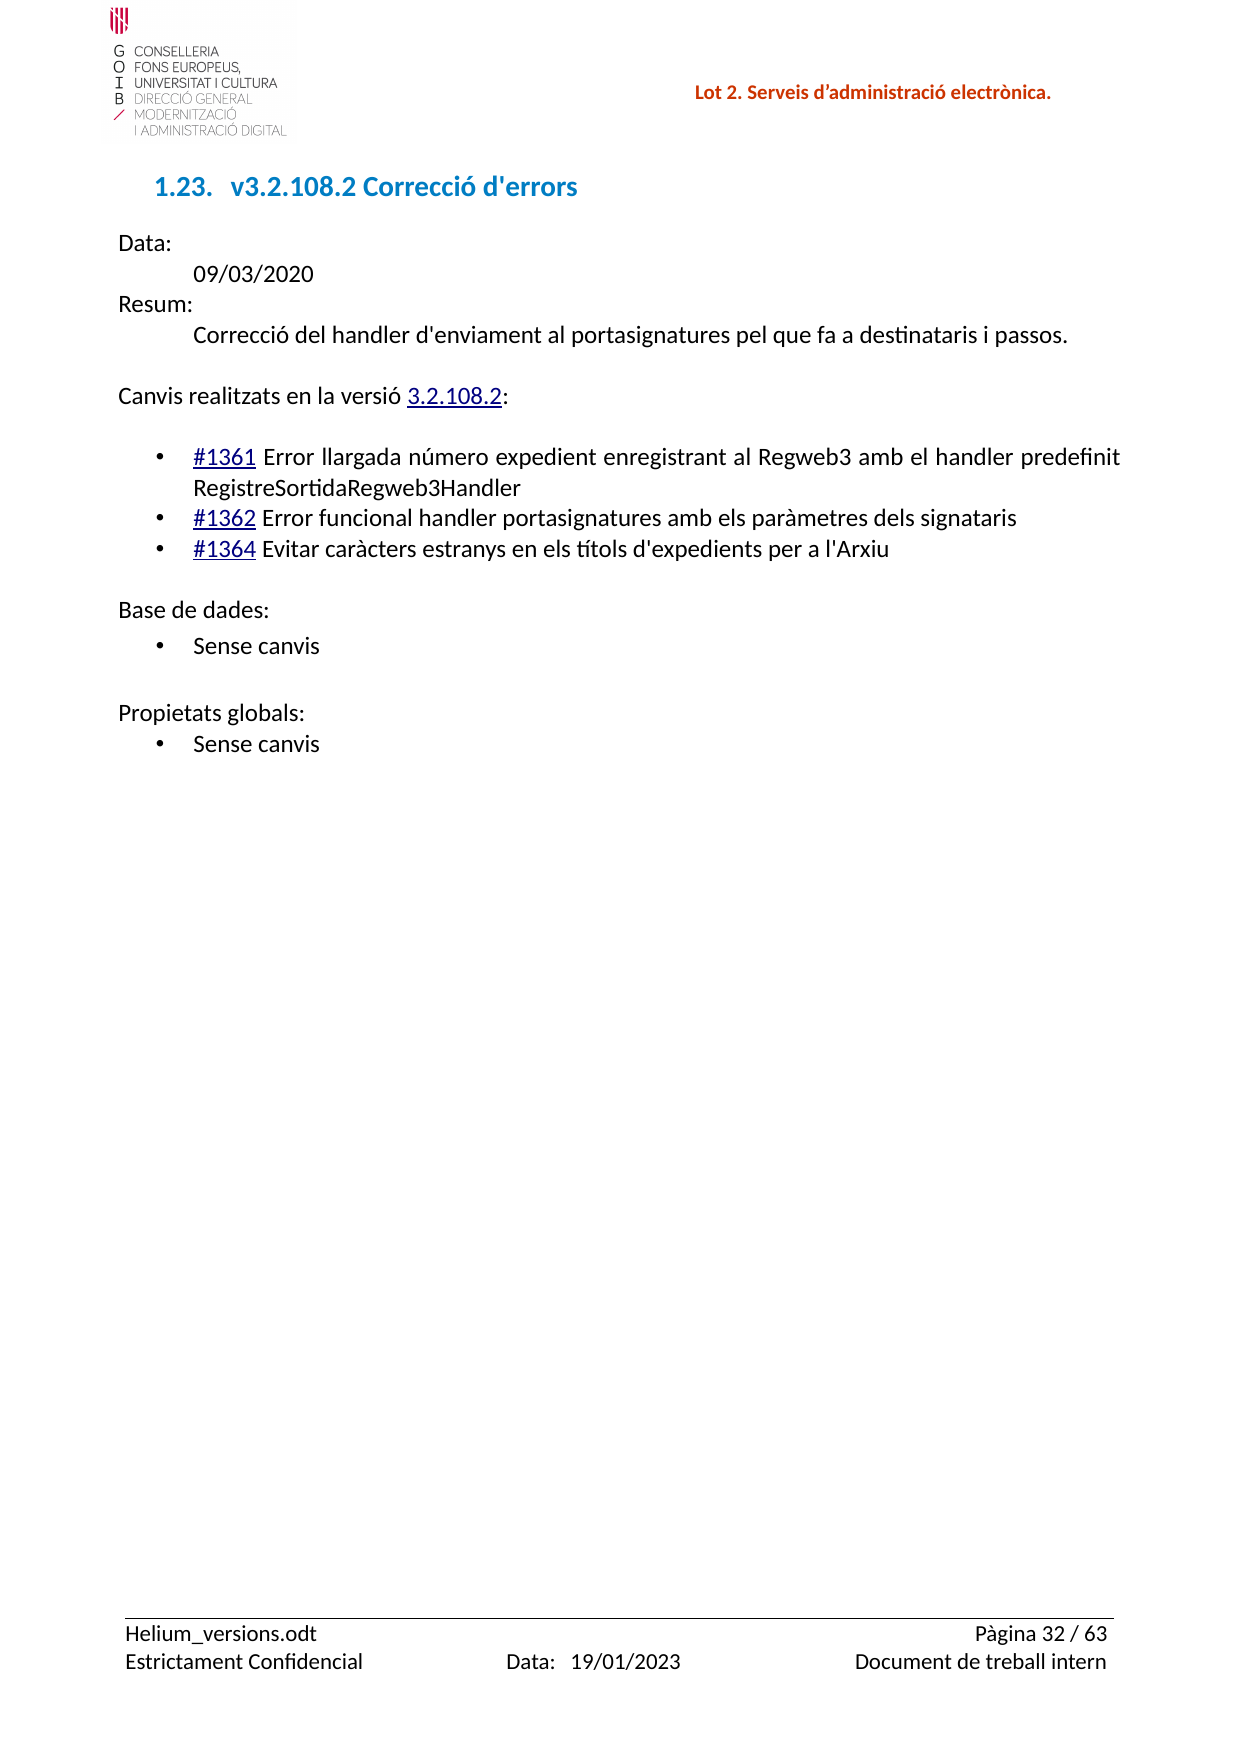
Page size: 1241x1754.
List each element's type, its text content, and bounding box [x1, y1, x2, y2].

text 09/03/2020 [118, 258, 1122, 289]
picture [100, 0, 297, 144]
text Correcció del handler d'enviament al portasignatures pel que fa a destinataris i passos. [118, 319, 1122, 350]
text Base de dades: [118, 594, 1122, 624]
text Propietats globals: [118, 697, 1122, 728]
text Data: [118, 228, 1122, 258]
list Sense canvis [156, 728, 1122, 758]
list #1362 Error funcional handler portasignatures amb els paràmetres dels signataris [156, 502, 1122, 533]
text Resum: [118, 289, 1122, 319]
list Sense canvis [156, 630, 1122, 661]
list #1361 Error llargada número expedient enregistrant al Regweb3 amb el handler predefinit RegistreSortidaRegweb3Handler [156, 441, 1122, 502]
list #1364 Evitar caràcters estranys en els títols d'expedients per a l'Arxiu [156, 533, 1122, 563]
text Canvis realitzats en la versió 3.2.108.2: [118, 380, 1122, 411]
subtitle v3.2.108.2 Correcció d'errors [153, 168, 1122, 204]
